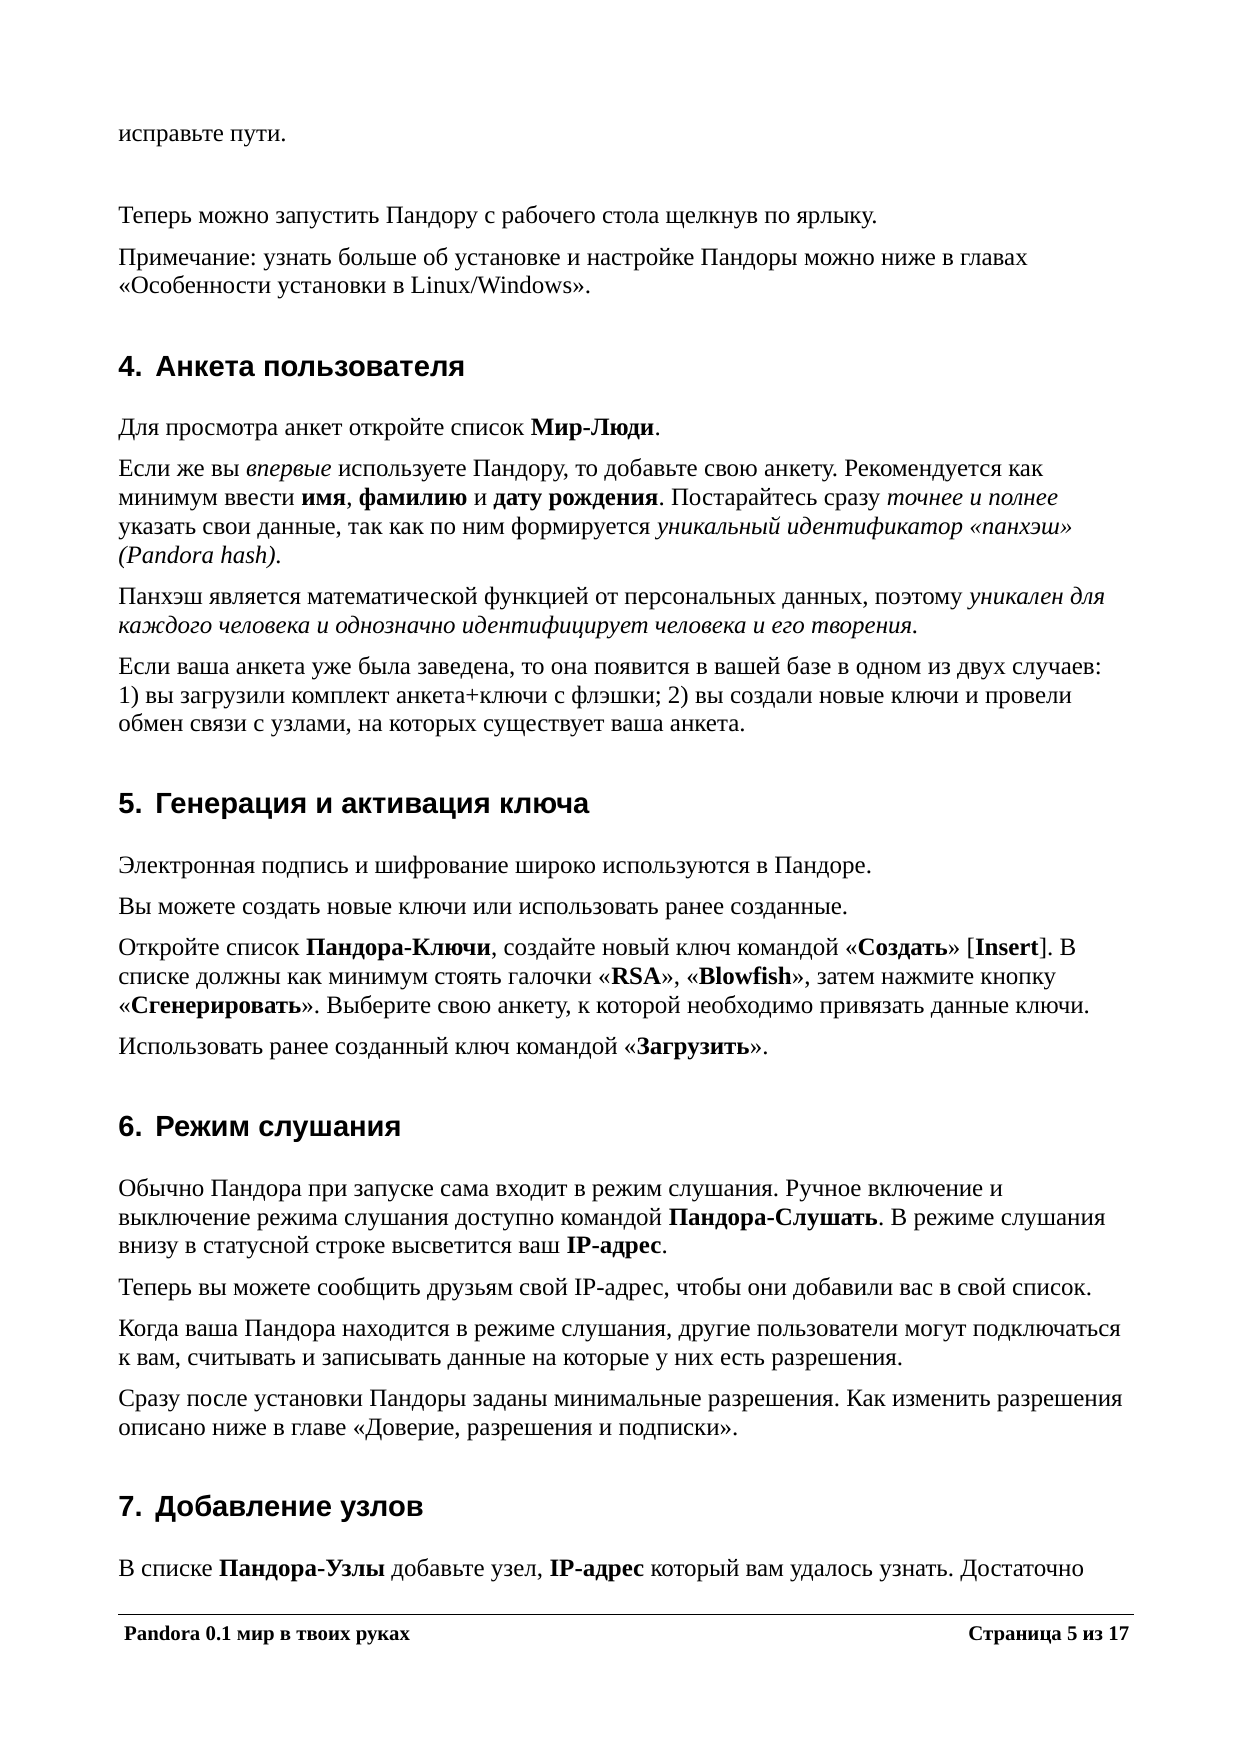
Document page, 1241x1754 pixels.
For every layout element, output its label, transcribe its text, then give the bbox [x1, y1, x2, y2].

text Если ваша анкета уже была заведена, то она появится в вашей базе в одном из двух случаев: 1) вы загрузили комплект анкета+ключи с флэшки; 2) вы создали новые ключи и провели обмен связи с узлами, на которых существует ваша анкета. [118, 651, 1134, 737]
text Для просмотра анкет откройте список Мир-Люди. [118, 412, 1134, 441]
subtitle Добавление узлов [118, 1489, 1134, 1523]
text Панхэш является математической функцией от персональных данных, поэтому уникален для каждого человека и однозначно идентифицирует человека и его творения. [118, 581, 1134, 638]
text Когда ваша Пандора находится в режиме слушания, другие пользователи могут подключаться к вам, считывать и записывать данные на которые у них есть разрешения. [118, 1313, 1134, 1370]
subtitle Анкета пользователя [118, 348, 1134, 382]
text Теперь можно запустить Пандору с рабочего стола щелкнув по ярлыку. [118, 201, 1134, 229]
text Обычно Пандора при запуске сама входит в режим слушания. Ручное включение и выключение режима слушания доступно командой Пандора-Слушать. В режиме слушания внизу в статусной строке высветится ваш IP-адрес. [118, 1173, 1134, 1259]
text В списке Пандора-Узлы добавьте узел, IP-адрес который вам удалось узнать. Достаточно [118, 1553, 1134, 1582]
text Электронная подпись и шифрование широко используются в Пандоре. [118, 850, 1134, 879]
text Сразу после установки Пандоры заданы минимальные разрешения. Как изменить разрешения описано ниже в главе «Доверие, разрешения и подписки». [118, 1383, 1134, 1440]
subtitle Генерация и активация ключа [118, 786, 1134, 820]
text Если же вы впервые используете Пандору, то добавьте свою анкету. Рекомендуется как минимум ввести имя, фамилию и дату рождения. Постарайтесь сразу точнее и полнее указать свои данные, так как по ним формируется уникальный идентификатор «панхэш» (Pandora hash). [118, 453, 1134, 568]
text Откройте список Пандора-Ключи, создайте новый ключ командой «Создать» [Insert]. В списке должны как минимум стоять галочки «RSA», «Blowfish», затем нажмите кнопку «Сгенерировать». Выберите свою анкету, к которой необходимо привязать данные ключи. [118, 932, 1134, 1019]
text исправьте пути. [118, 118, 1134, 147]
text Использовать ранее созданный ключ командой «Загрузить». [118, 1031, 1134, 1060]
text Примечание: узнать больше об установке и настройке Пандоры можно ниже в главах «Особенности установки в Linux/Windows». [118, 242, 1134, 299]
subtitle Режим слушания [118, 1109, 1134, 1143]
text Теперь вы можете сообщить друзьям свой IP-адрес, чтобы они добавили вас в свой список. [118, 1272, 1134, 1300]
text Вы можете создать новые ключи или использовать ранее созданные. [118, 891, 1134, 920]
